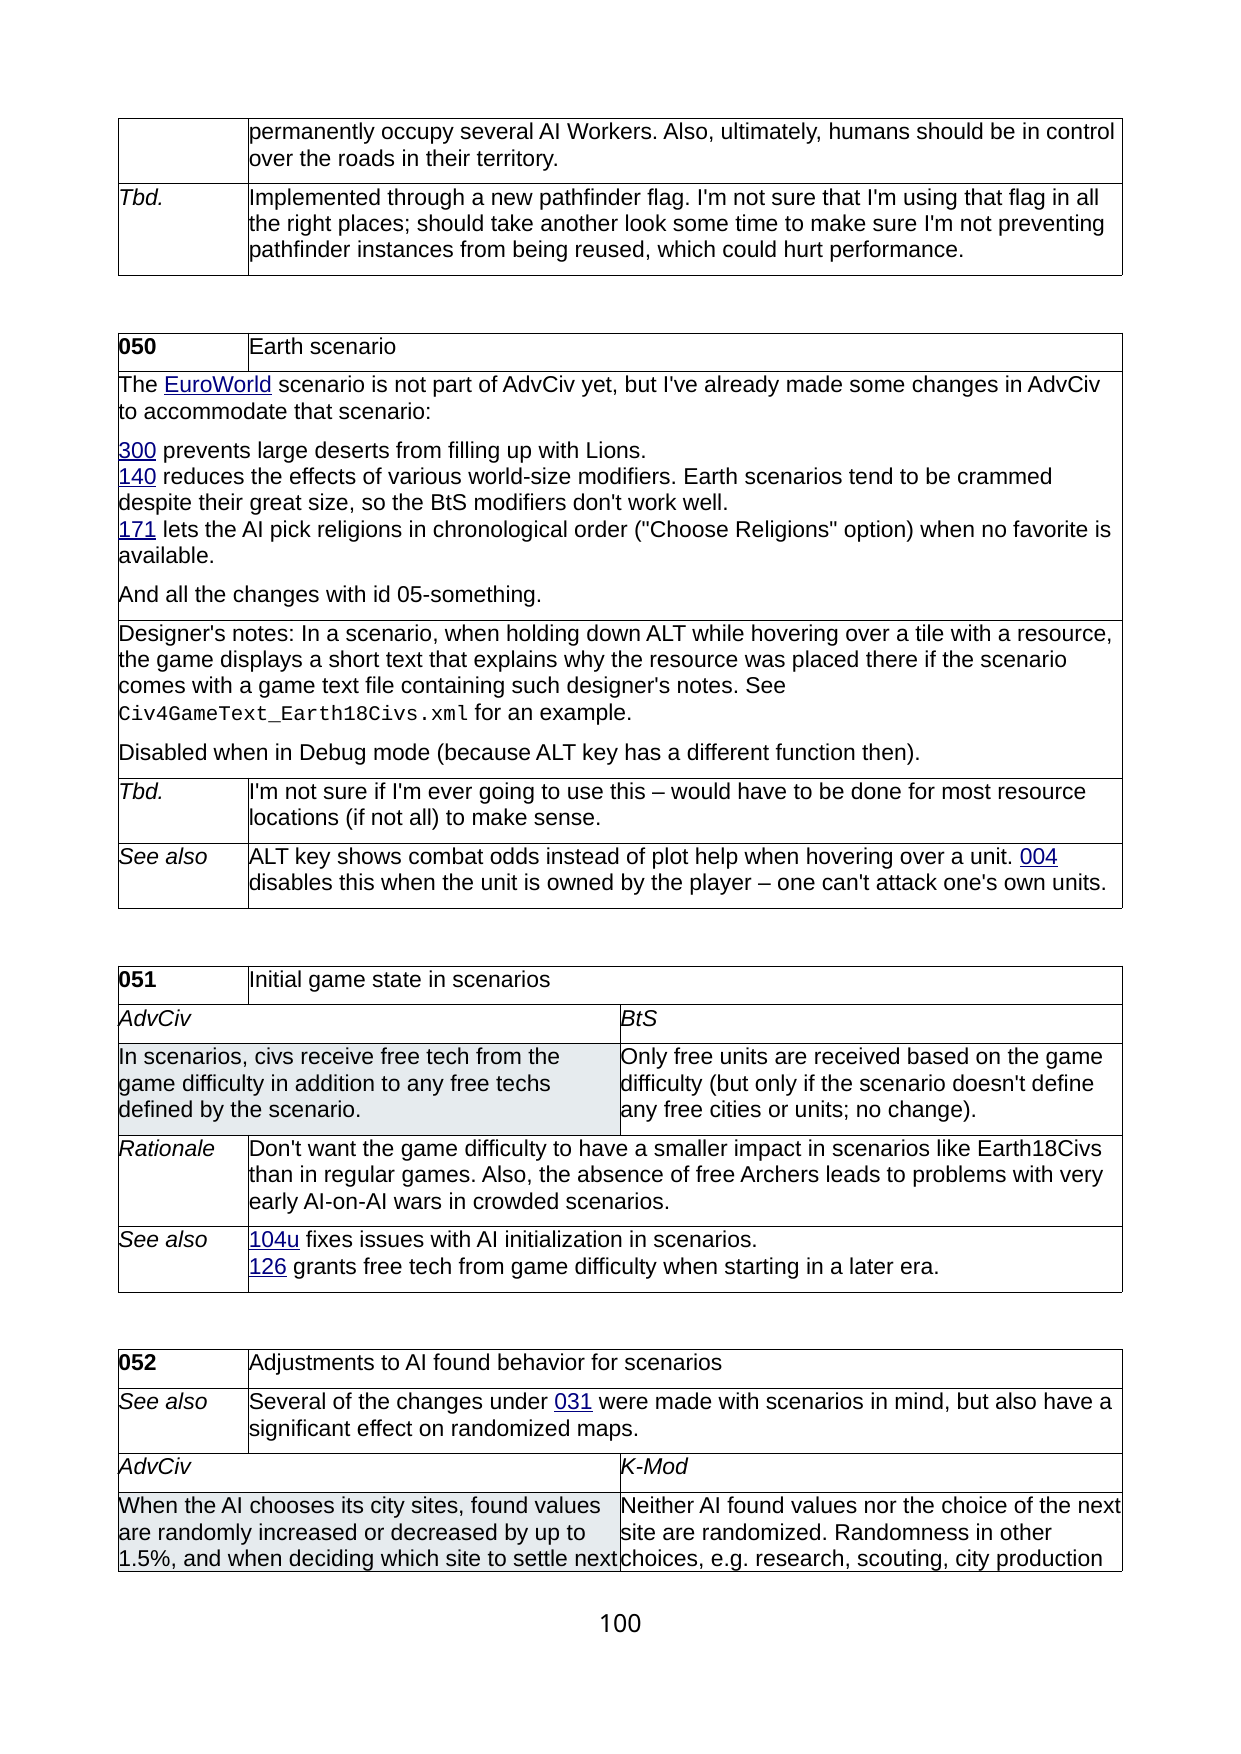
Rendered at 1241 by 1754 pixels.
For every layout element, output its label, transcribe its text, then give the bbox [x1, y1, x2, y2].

table_cell ALT key shows combat odds instead of plot help when hovering over a unit. 004 disables this when the unit is owned by the player – one can't attack one's own units. [249, 844, 1122, 908]
table_cell Designer's notes: In a scenario, when holding down ALT while hovering over a tile with a resource, the game displays a short text that explains why the resource was placed there if the scenario comes with a game text file containing such designer's notes. See Civ4GameText_Earth18Civs.xml for an example. Disabled when in Debug mode (because ALT key has a different function then). [119, 621, 1122, 777]
table_cell K-Mod [621, 1454, 1122, 1492]
table_cell See also [119, 1389, 248, 1453]
table_cell 104u fixes issues with AI initialization in scenarios. 126 grants free tech from game difficulty when starting in a later era. [249, 1227, 1122, 1292]
table_cell The EuroWorld scenario is not part of AdvCiv yet, but I've already made some changes in AdvCiv to accommodate that scenario: 300 prevents large deserts from filling up with Lions. 140 reduces the effects of various world-size modifiers. Earth scenarios tend to be crammed despite their great size, so the BtS modifiers don't work well. 171 lets the AI pick religions in chronological order ("Choose Religions" option) when no favorite is available. And all the changes with id 05-something. [119, 372, 1122, 619]
table_cell BtS [621, 1005, 1122, 1043]
table_header 051 [119, 967, 248, 1004]
table_cell Several of the changes under 031 were made with scenarios in mind, but also have a significant effect on randomized maps. [249, 1389, 1122, 1453]
table_cell AdvCiv [119, 1005, 620, 1043]
table_cell Tbd. [119, 779, 248, 843]
table_cell I'm not sure if I'm ever going to use this – would have to be done for most resource locations (if not all) to make sense. [249, 779, 1122, 843]
table_cell See also [119, 844, 248, 908]
table_cell Neither AI found values nor the choice of the next site are randomized. Randomness in other choices, e.g. research, scouting, city production [621, 1493, 1122, 1571]
table_header Earth scenario [249, 334, 1122, 371]
table_cell When the AI chooses its city sites, found values are randomly increased or decreased by up to 1.5%, and when deciding which site to settle next [119, 1493, 620, 1571]
table_cell See also [119, 1227, 248, 1292]
table_cell Rationale [119, 1136, 248, 1226]
table_cell Tbd. [119, 184, 248, 275]
table_cell [119, 119, 248, 183]
table_cell Don't want the game difficulty to have a smaller impact in scenarios like Earth18Civs than in regular games. Also, the absence of free Archers leads to problems with very early AI-on-AI wars in crowded scenarios. [249, 1136, 1122, 1226]
table_cell permanently occupy several AI Workers. Also, ultimately, humans should be in control over the roads in their territory. [249, 119, 1122, 183]
table_header 050 [119, 334, 248, 371]
table_cell Only free units are received based on the game difficulty (but only if the scenario doesn't define any free cities or units; no change). [621, 1044, 1122, 1135]
table_header Adjustments to AI found behavior for scenarios [249, 1350, 1122, 1388]
table_cell AdvCiv [119, 1454, 620, 1492]
table_cell In scenarios, civs receive free tech from the game difficulty in addition to any free techs defined by the scenario. [119, 1044, 620, 1135]
table_header 052 [119, 1350, 248, 1388]
table_header Initial game state in scenarios [249, 967, 1122, 1004]
table_cell Implemented through a new pathfinder flag. I'm not sure that I'm using that flag in all the right places; should take another look some time to make sure I'm not preventing pathfinder instances from being reused, which could hurt performance. [249, 184, 1122, 275]
